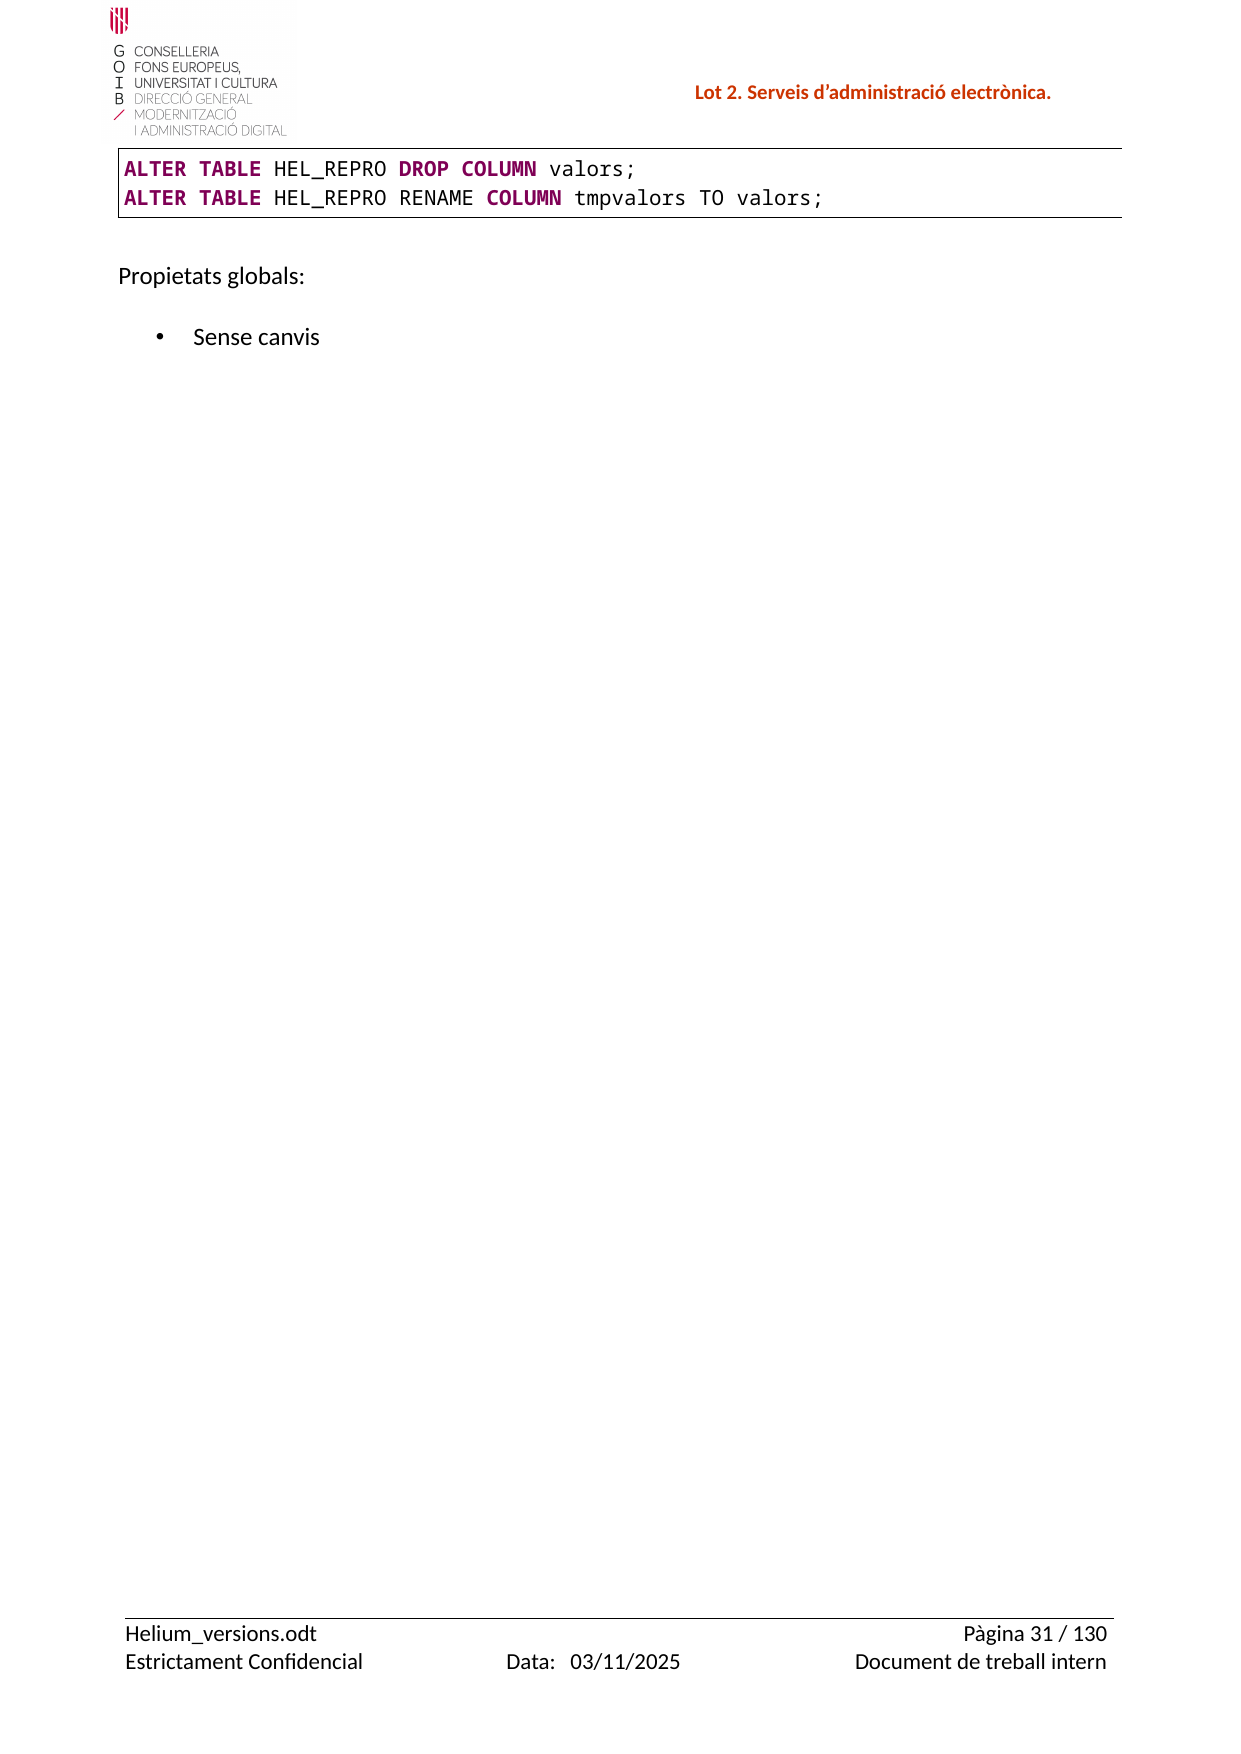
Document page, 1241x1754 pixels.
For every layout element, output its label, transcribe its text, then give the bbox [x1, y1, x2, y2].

picture [100, 0, 297, 144]
table_header ALTER TABLE HEL_REPRO DROP COLUMN valors; ALTER TABLE HEL_REPRO RENAME COLUMN tmpvalors TO valors; [119, 149, 1122, 217]
list Sense canvis [156, 322, 1122, 352]
text Propietats globals: [118, 261, 1122, 291]
